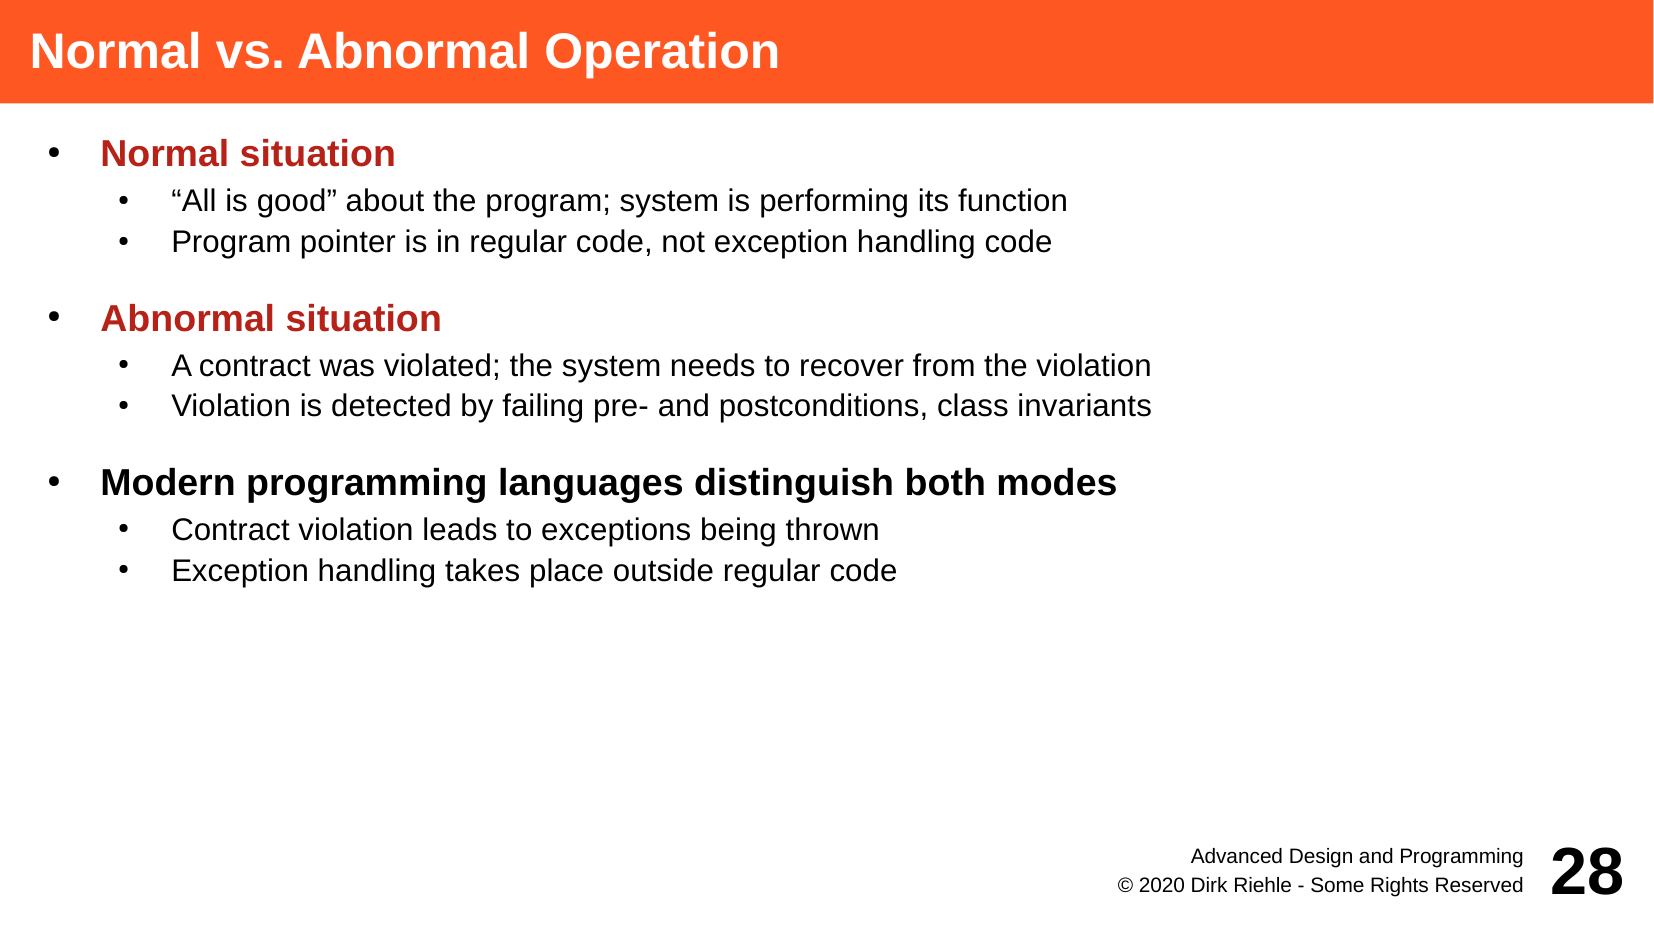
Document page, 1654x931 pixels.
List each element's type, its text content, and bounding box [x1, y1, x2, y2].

list Normal situation “All is good” about the program; system is performing its function Program pointer is in regular code, not exception handling code Abnormal situation A contract was violated; the system needs to recover from the violation Violation is detected by failing pre- and postconditions, class invariants Modern programming languages distinguish both modes Contract violation leads to exceptions being thrown Exception handling takes place outside regular code [29, 132, 1625, 813]
title Normal vs. Abnormal Operation [0, 0, 1654, 104]
